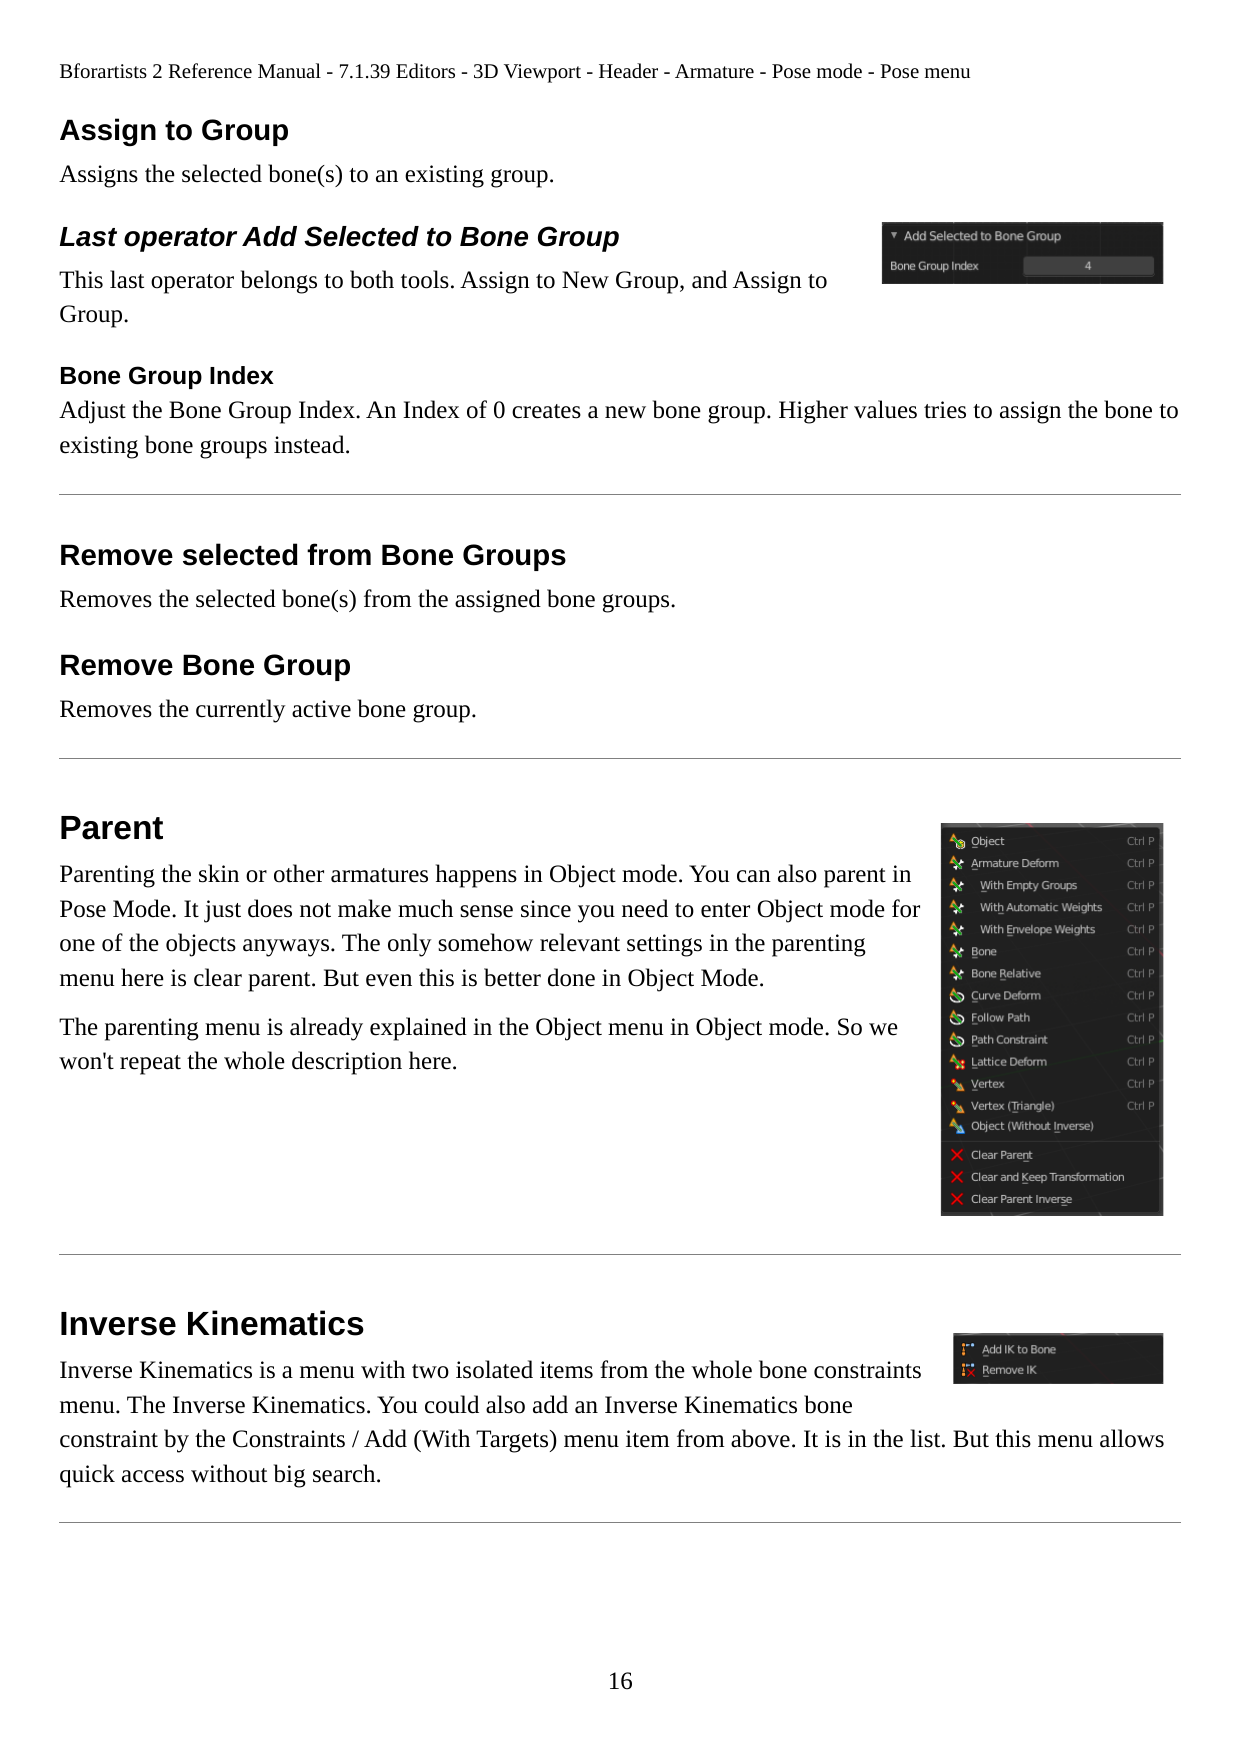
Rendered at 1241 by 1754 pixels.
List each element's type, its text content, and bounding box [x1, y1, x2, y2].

subtitle Assign to Group [59, 113, 1181, 146]
subtitle Remove selected from Bone Groups [59, 538, 1181, 572]
text The parenting menu is already explained in the Object menu in Object mode. So we won't repeat the whole description here. [59, 1012, 940, 1075]
subtitle Remove Bone Group [59, 648, 1181, 682]
subtitle Bone Group Index [59, 361, 1181, 389]
picture [940, 823, 1164, 1216]
subtitle Last operator Add Selected to Bone Group [59, 220, 1181, 252]
subtitle Parent [59, 808, 1181, 847]
picture [881, 222, 1164, 284]
text Assigns the selected bone(s) to an existing group. [59, 159, 1181, 188]
text Adjust the Bone Group Index. An Index of 0 creates a new bone group. Higher values tries to assign the bone to existing bone groups instead. [59, 396, 1181, 459]
text Inverse Kinematics is a menu with two isolated items from the whole bone constraints menu. The Inverse Kinematics. You could also add an Inverse Kinematics bone constraint by the Constraints / Add (With Targets) menu item from above. It is in the list. But this menu allows quick access without big search. [59, 1355, 1181, 1487]
text This last operator belongs to both tools. Assign to New Group, and Assign to Group. [59, 265, 1181, 328]
text Parenting the skin or other armatures happens in Object mode. You can also parent in Pose Mode. It just does not make much sense since you need to enter Object mode for one of the objects anyways. The only somehow relevant settings in the parenting menu here is clear parent. But even this is better done in Object Mode. [59, 859, 940, 991]
text Removes the currently active bone group. [59, 694, 1181, 723]
picture [953, 1333, 1164, 1384]
subtitle Inverse Kinematics [59, 1304, 1181, 1343]
text Removes the selected bone(s) from the assigned bone groups. [59, 584, 1181, 613]
